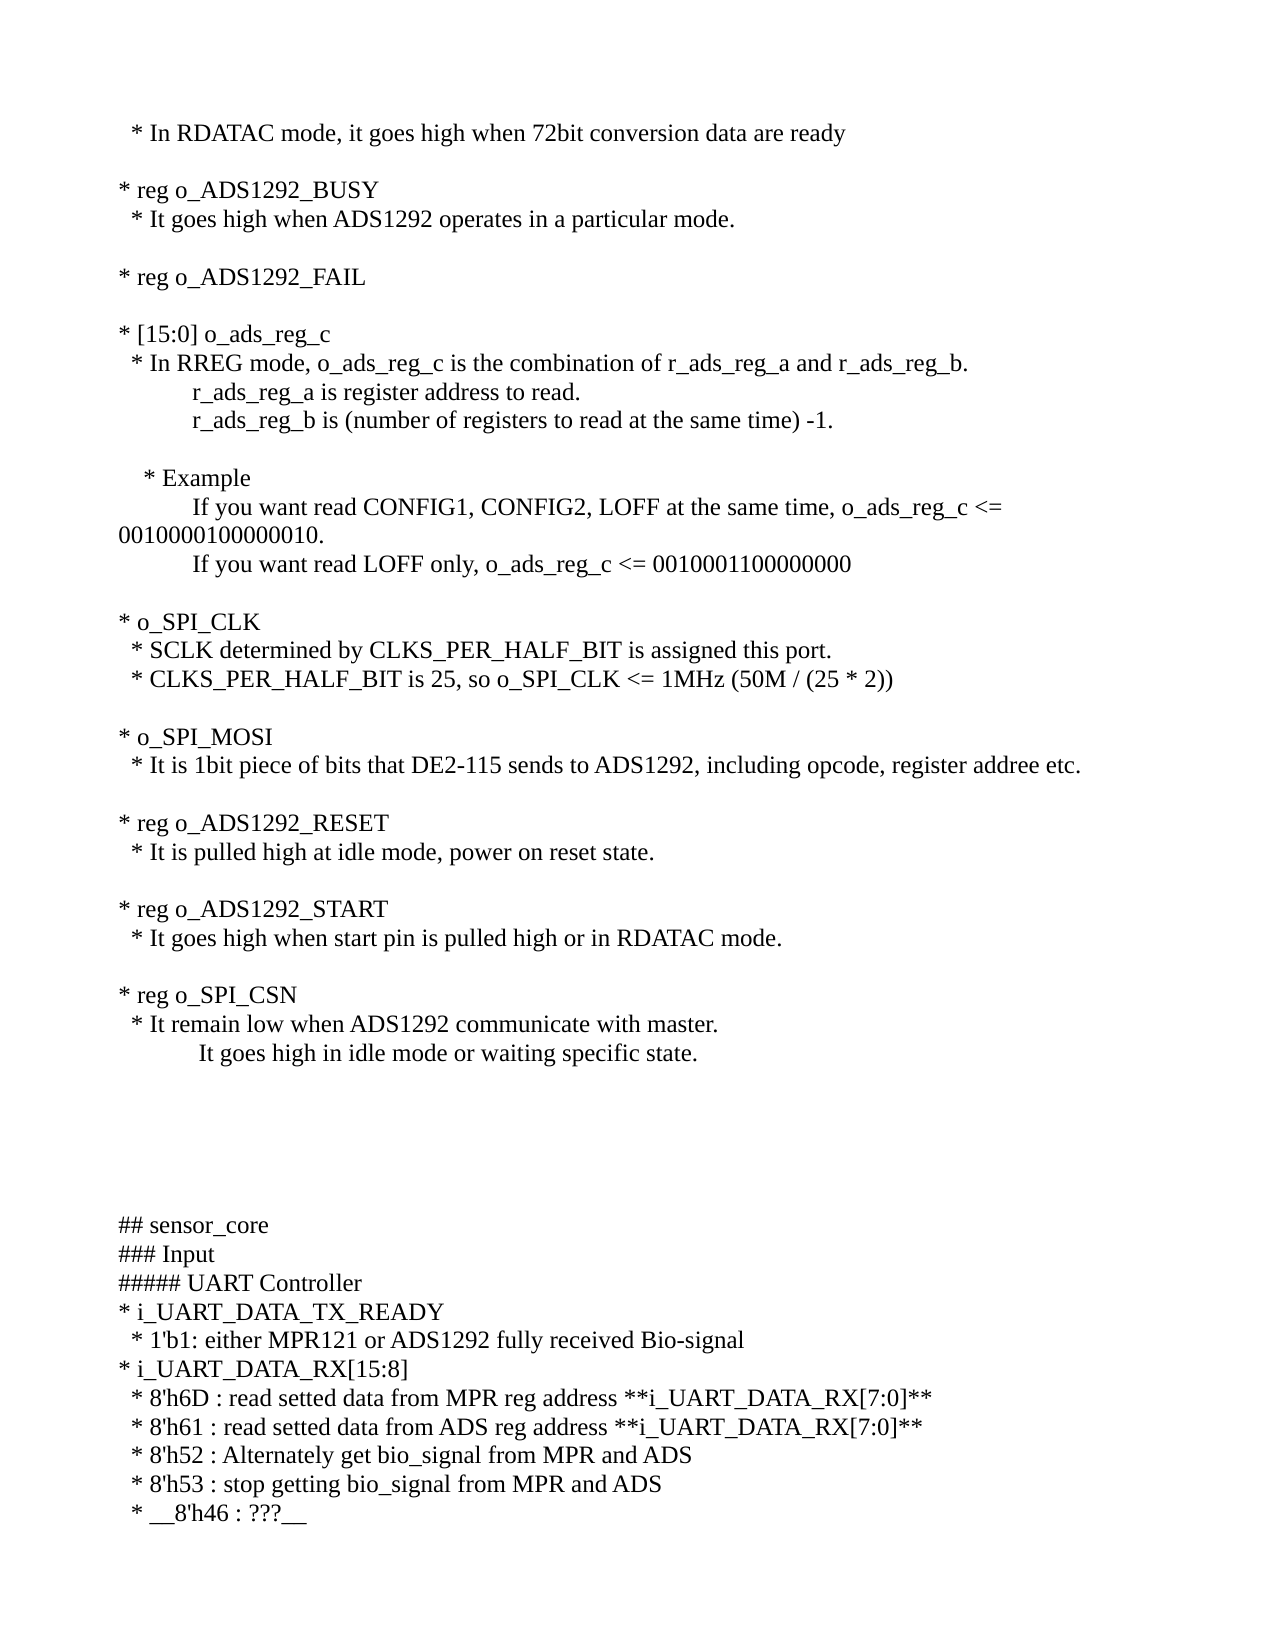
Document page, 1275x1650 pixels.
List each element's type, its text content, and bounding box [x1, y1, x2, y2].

text * reg o_ADS1292_START [118, 894, 1157, 923]
text * o_SPI_MOSI [118, 722, 1157, 751]
text * It is 1bit piece of bits that DE2-115 sends to ADS1292, including opcode, register addree etc. [118, 751, 1157, 779]
text * Example [118, 463, 1157, 492]
text ##### UART Controller [118, 1268, 1157, 1297]
text * 8'h52 : Alternately get bio_signal from MPR and ADS [118, 1441, 1157, 1469]
text * o_SPI_CLK [118, 607, 1157, 636]
text * i_UART_DATA_RX[15:8] [118, 1354, 1157, 1383]
text * reg o_SPI_CSN [118, 981, 1157, 1009]
text * reg o_ADS1292_RESET [118, 808, 1157, 837]
text r_ads_reg_b is (number of registers to read at the same time) -1. [118, 406, 1157, 434]
text If you want read CONFIG1, CONFIG2, LOFF at the same time, o_ads_reg_c <= 0010000100000010. [118, 492, 1157, 549]
text ### Input [118, 1239, 1157, 1268]
text If you want read LOFF only, o_ads_reg_c <= 0010001100000000 [118, 549, 1157, 578]
text * __8'h46 : ???__ [118, 1498, 1157, 1527]
text * [15:0] o_ads_reg_c [118, 319, 1157, 348]
text * 8'h6D : read setted data from MPR reg address **i_UART_DATA_RX[7:0]** [118, 1383, 1157, 1412]
text * It remain low when ADS1292 communicate with master. [118, 1009, 1157, 1038]
text * It goes high when ADS1292 operates in a particular mode. [118, 204, 1157, 233]
text * reg o_ADS1292_FAIL [118, 262, 1157, 291]
text * SCLK determined by CLKS_PER_HALF_BIT is assigned this port. [118, 636, 1157, 664]
text * 8'h61 : read setted data from ADS reg address **i_UART_DATA_RX[7:0]** [118, 1412, 1157, 1441]
text * It goes high when start pin is pulled high or in RDATAC mode. [118, 923, 1157, 952]
text * reg o_ADS1292_BUSY [118, 176, 1157, 204]
text r_ads_reg_a is register address to read. [118, 377, 1157, 406]
text * i_UART_DATA_TX_READY [118, 1297, 1157, 1326]
text * CLKS_PER_HALF_BIT is 25, so o_SPI_CLK <= 1MHz (50M / (25 * 2)) [118, 664, 1157, 693]
text * In RDATAC mode, it goes high when 72bit conversion data are ready [118, 118, 1157, 147]
text * It is pulled high at idle mode, power on reset state. [118, 837, 1157, 866]
text * In RREG mode, o_ads_reg_c is the combination of r_ads_reg_a and r_ads_reg_b. [118, 348, 1157, 377]
text ## sensor_core [118, 1211, 1157, 1239]
text * 8'h53 : stop getting bio_signal from MPR and ADS [118, 1469, 1157, 1498]
text * 1'b1: either MPR121 or ADS1292 fully received Bio-signal [118, 1326, 1157, 1354]
text It goes high in idle mode or waiting specific state. [118, 1038, 1157, 1067]
